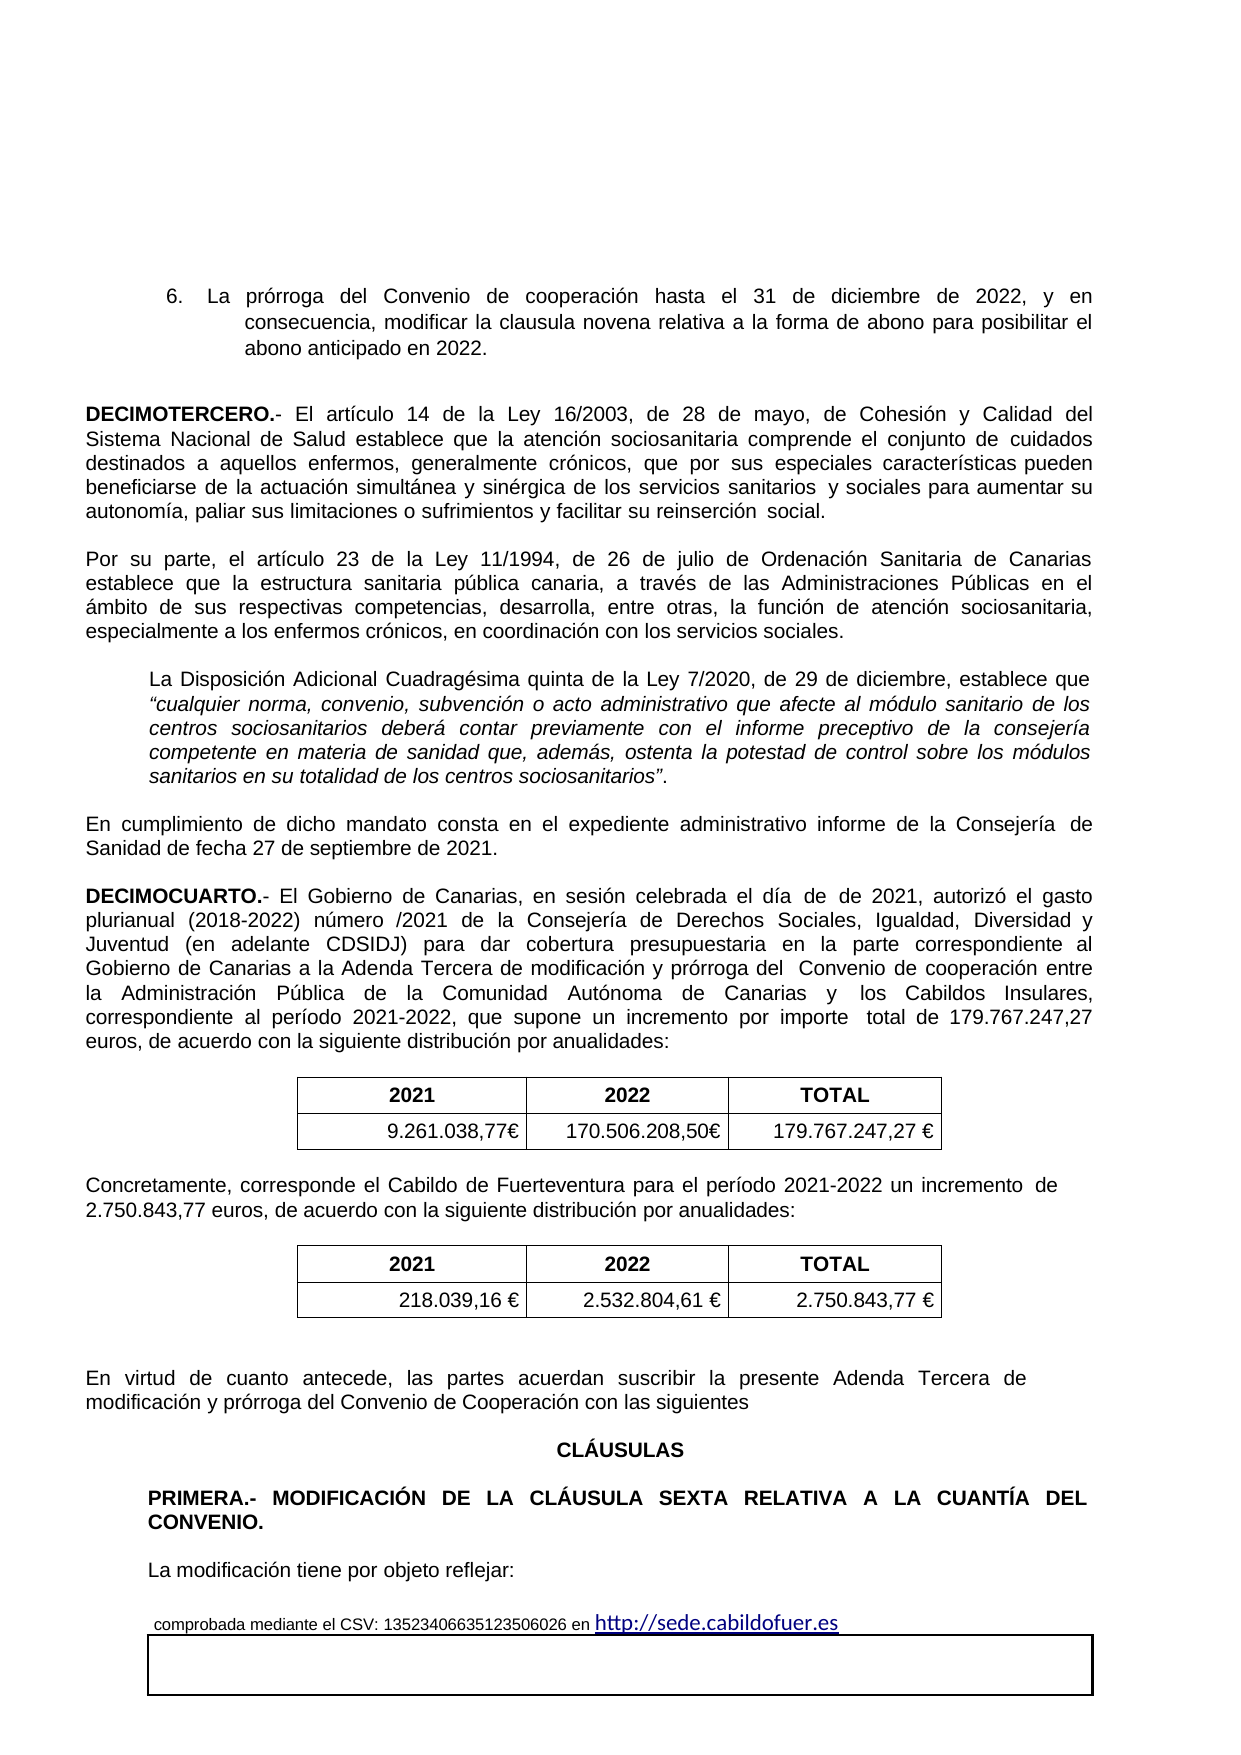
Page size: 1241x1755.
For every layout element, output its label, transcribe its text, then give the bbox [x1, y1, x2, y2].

text PRIMERA.- MODIFICACIÓN DE LA CLÁUSULA SEXTA RELATIVA A LA CUANTÍA DEL CONVENIO. [148, 1486, 1093, 1534]
text Por su parte, el artículo 23 de la Ley 11/1994, de 26 de julio de Ordenación Sanitaria de Canarias establece que la estructura sanitaria pública canaria, a través de las Administraciones Públicas en el ámbito de sus respectivas competencias, desarrolla, entre otras, la función de atención sociosanitaria, especialmente a los enfermos crónicos, en coordinación con los servicios sociales. [85, 547, 1093, 643]
list La prórroga del Convenio de cooperación hasta el 31 de diciembre de 2022, y en consecuencia, modificar la clausula novena relativa a la forma de abono para posibilitar el abono anticipado en 2022. [166, 284, 1093, 360]
table_header 2022 [527, 1246, 728, 1282]
text En virtud de cuanto antecede, las partes acuerdan suscribir la presente Adenda Tercera de modificación y prórroga del Convenio de Cooperación con las siguientes [85, 1366, 1093, 1414]
table_header 2021 [298, 1078, 526, 1113]
text DECIMOCUARTO.- El Gobierno de Canarias, en sesión celebrada el día de de 2021, autorizó el gasto plurianual (2018-2022) número /2021 de la Consejería de Derechos Sociales, Igualdad, Diversidad y Juventud (en adelante CDSIDJ) para dar cobertura presupuestaria en la parte correspondiente al Gobierno de Canarias a la Adenda Tercera de modificación y prórroga del Convenio de cooperación entre la Administración Pública de la Comunidad Autónoma de Canarias y los Cabildos Insulares, correspondiente al período 2021-2022, que supone un incremento por importe total de 179.767.247,27 euros, de acuerdo con la siguiente distribución por anualidades: [85, 884, 1093, 1053]
text La Disposición Adicional Cuadragésima quinta de la Ley 7/2020, de 29 de diciembre, establece que “cualquier norma, convenio, subvención o acto administrativo que afecte al módulo sanitario de los centros sociosanitarios deberá contar previamente con el informe preceptivo de la consejería competente en materia de sanidad que, además, ostenta la potestad de control sobre los módulos sanitarios en su totalidad de los centros sociosanitarios”. [149, 667, 1091, 788]
text La modificación tiene por objeto reflejar: [148, 1558, 1107, 1582]
table_header 2021 [298, 1246, 526, 1282]
table_cell 179.767.247,27 € [729, 1114, 941, 1148]
table_header 2022 [527, 1078, 728, 1113]
table_cell 218.039,16 € [298, 1283, 526, 1317]
table_cell 2.750.843,77 € [729, 1283, 941, 1317]
text Concretamente, corresponde el Cabildo de Fuerteventura para el período 2021-2022 un incremento de 2.750.843,77 euros, de acuerdo con la siguiente distribución por anualidades: [85, 1173, 1093, 1221]
table_header TOTAL [729, 1078, 941, 1113]
text En cumplimiento de dicho mandato consta en el expediente administrativo informe de la Consejería de Sanidad de fecha 27 de septiembre de 2021. [85, 812, 1093, 860]
text DECIMOTERCERO.- El artículo 14 de la Ley 16/2003, de 28 de mayo, de Cohesión y Calidad del Sistema Nacional de Salud establece que la atención sociosanitaria comprende el conjunto de cuidados destinados a aquellos enfermos, generalmente crónicos, que por sus especiales características pueden beneficiarse de la actuación simultánea y sinérgica de los servicios sanitarios y sociales para aumentar su autonomía, paliar sus limitaciones o sufrimientos y facilitar su reinserción social. [85, 402, 1093, 523]
table_cell 9.261.038,77€ [298, 1114, 526, 1148]
subtitle CLÁUSULAS [536, 1438, 705, 1462]
table_cell 2.532.804,61 € [527, 1283, 728, 1317]
table_header TOTAL [729, 1246, 941, 1282]
table_cell 170.506.208,50€ [527, 1114, 728, 1148]
